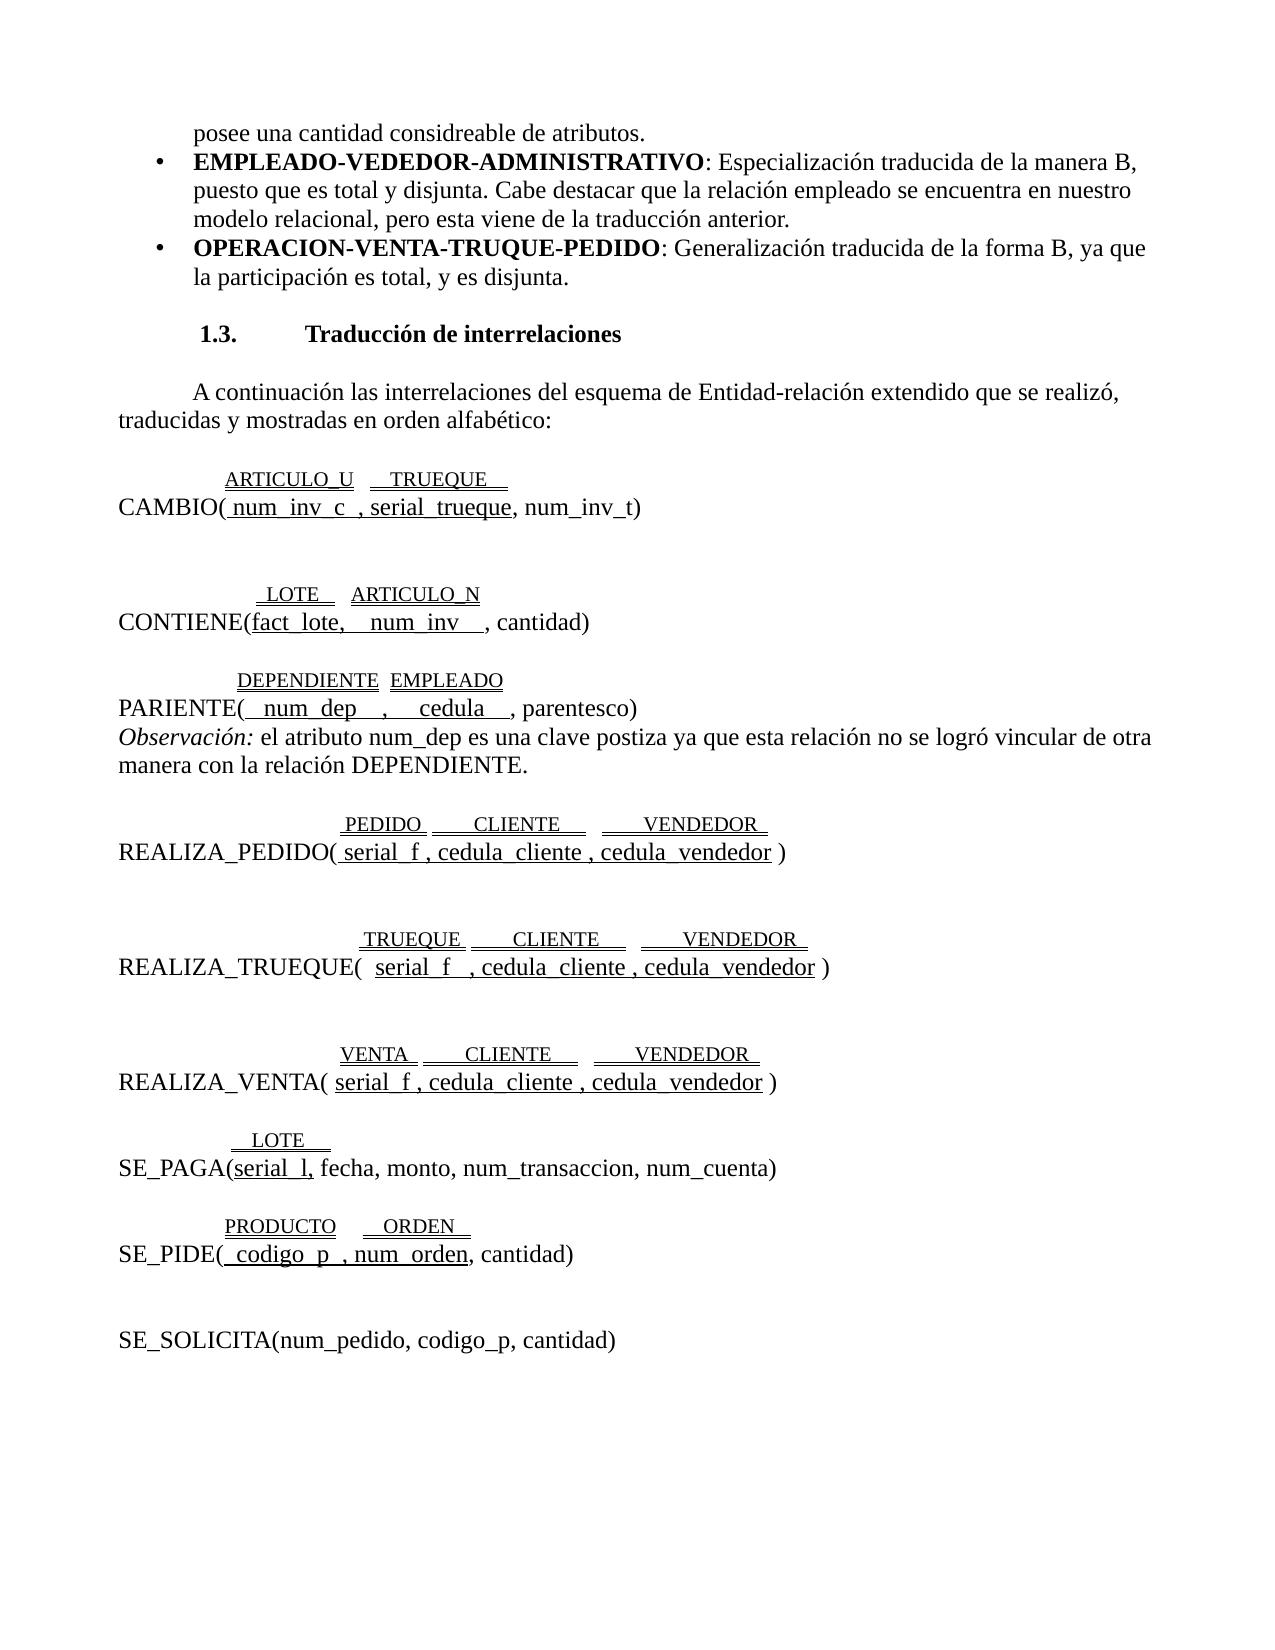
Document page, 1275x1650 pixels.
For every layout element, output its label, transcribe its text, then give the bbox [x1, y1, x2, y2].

text SE_PAGA(serial_l, fecha, monto, num_transaccion, num_cuenta) [118, 1153, 1157, 1182]
text SE_SOLICITA(num_pedido, codigo_p, cantidad) [118, 1326, 1157, 1354]
text TRUEQUE CLIENTE VENDEDOR [118, 923, 1157, 952]
text CONTIENE(fact_lote, num_inv , cantidad) [118, 607, 1157, 636]
text CAMBIO( num_inv_c , serial_trueque, num_inv_t) [118, 492, 1157, 521]
list EMPLEADO-VEDEDOR-ADMINISTRATIVO: Especialización traducida de la manera B, puesto que es total y disjunta. Cabe destacar que la relación empleado se encuentra en nuestro modelo relacional, pero esta viene de la traducción anterior. [156, 147, 1157, 233]
text A continuación las interrelaciones del esquema de Entidad-relación extendido que se realizó, traducidas y mostradas en orden alfabético: [118, 377, 1157, 434]
text VENTA CLIENTE VENDEDOR [118, 1038, 1157, 1067]
list OPERACION-VENTA-TRUQUE-PEDIDO: Generalización traducida de la forma B, ya que la participación es total, y es disjunta. [156, 233, 1157, 291]
list Traducción de interrelaciones [193, 319, 1157, 348]
text SE_PIDE( codigo_p , num_orden, cantidad) [118, 1239, 1157, 1268]
text PEDIDO CLIENTE VENDEDOR [118, 808, 1157, 837]
text REALIZA_VENTA( serial_f , cedula_cliente , cedula_vendedor ) [118, 1067, 1157, 1096]
text ARTICULO_U TRUEQUE [118, 463, 1157, 492]
text PRODUCTO ORDEN [118, 1211, 1157, 1239]
text Observación: el atributo num_dep es una clave postiza ya que esta relación no se logró vincular de otra manera con la relación DEPENDIENTE. [118, 722, 1157, 779]
text LOTE [118, 1124, 1157, 1153]
text LOTE ARTICULO_N [118, 578, 1157, 607]
text DEPENDIENTE EMPLEADO [118, 664, 1157, 693]
list posee una cantidad considreable de atributos. [156, 118, 1157, 147]
text PARIENTE( num_dep , cedula , parentesco) [118, 693, 1157, 722]
text REALIZA_TRUEQUE( serial_f , cedula_cliente , cedula_vendedor ) [118, 952, 1157, 981]
text REALIZA_PEDIDO( serial_f , cedula_cliente , cedula_vendedor ) [118, 837, 1157, 866]
